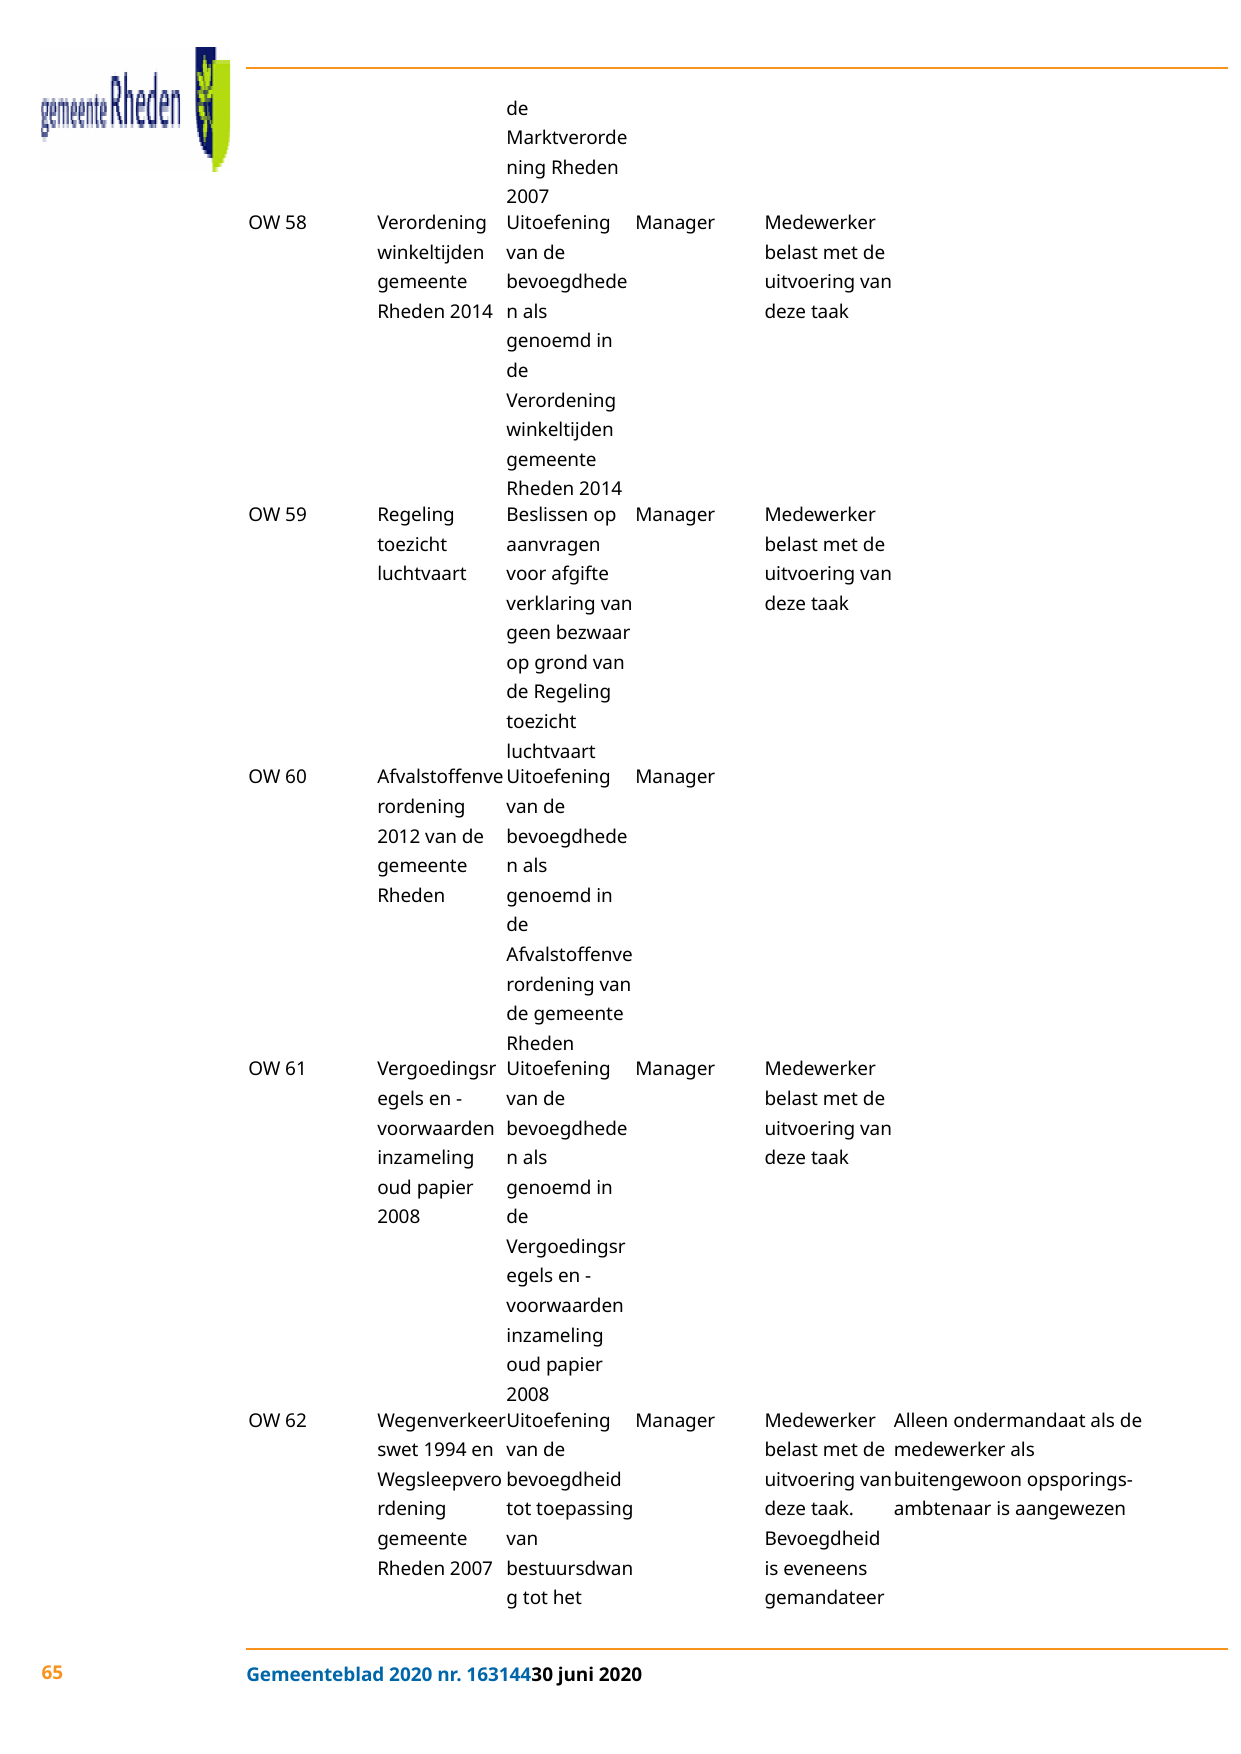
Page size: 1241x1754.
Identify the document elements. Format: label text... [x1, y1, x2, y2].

table_cell Medewerker belast met de uitvoering van deze taak [764, 1056, 893, 1407]
table_cell Regeling toezicht luchtvaart [377, 501, 506, 764]
table_cell OW 60 [248, 764, 377, 1056]
table_cell Verordening winkeltijden gemeente Rheden 2014 [377, 209, 506, 501]
table_cell OW 59 [248, 501, 377, 764]
table_cell Uitoefening van de bevoegdheden als genoemd in de Afvalstoffenverordening van de gemeente Rheden [506, 764, 635, 1056]
table_cell Wegenverkeerswet 1994 en Wegsleepverordening gemeente Rheden 2007 [377, 1407, 506, 1610]
table_cell [764, 95, 893, 209]
table_cell OW 62 [248, 1407, 377, 1610]
picture [41, 47, 231, 172]
table_cell Manager [635, 1056, 764, 1407]
table_cell Afvalstoffenverordening 2012 van de gemeente Rheden [377, 764, 506, 1056]
table_cell [248, 95, 377, 209]
table_cell de Marktverordening Rheden 2007 [506, 95, 635, 209]
table_cell Medewerker belast met de uitvoering van deze taak [764, 209, 893, 501]
table_cell Uitoefening van de bevoegdheden als genoemd in de Verordening winkeltijden gemeente Rheden 2014 [506, 209, 635, 501]
table_cell [894, 501, 1152, 764]
table_cell Vergoedingsregels en -voorwaarden inzameling oud papier 2008 [377, 1056, 506, 1407]
table_cell Manager [635, 764, 764, 1056]
table_cell [894, 209, 1152, 501]
table_cell [894, 1056, 1152, 1407]
table_cell Beslissen op aanvragen voor afgifte verklaring van geen bezwaar op grond van de Regeling toezicht luchtvaart [506, 501, 635, 764]
table_cell [377, 95, 506, 209]
table_cell Manager [635, 1407, 764, 1610]
table_cell Manager [635, 209, 764, 501]
table_cell Medewerker belast met de uitvoering van deze taak. Bevoegdheid is eveneens gemandateer [764, 1407, 893, 1610]
table_cell Manager [635, 501, 764, 764]
table_cell Medewerker belast met de uitvoering van deze taak [764, 501, 893, 764]
table_cell Uitoefening van de bevoegdheid tot toepassing van bestuursdwang tot het [506, 1407, 635, 1610]
table_cell [894, 764, 1152, 1056]
table_cell OW 58 [248, 209, 377, 501]
table_cell [764, 764, 893, 1056]
table_cell Uitoefening van de bevoegdheden als genoemd in de Vergoedingsregels en -voorwaarden inzameling oud papier 2008 [506, 1056, 635, 1407]
table_cell [635, 95, 764, 209]
table_cell OW 61 [248, 1056, 377, 1407]
table_cell Alleen ondermandaat als de medewerker als buitengewoon opsporings-ambtenaar is aangewezen [894, 1407, 1152, 1610]
table_cell [894, 95, 1152, 209]
